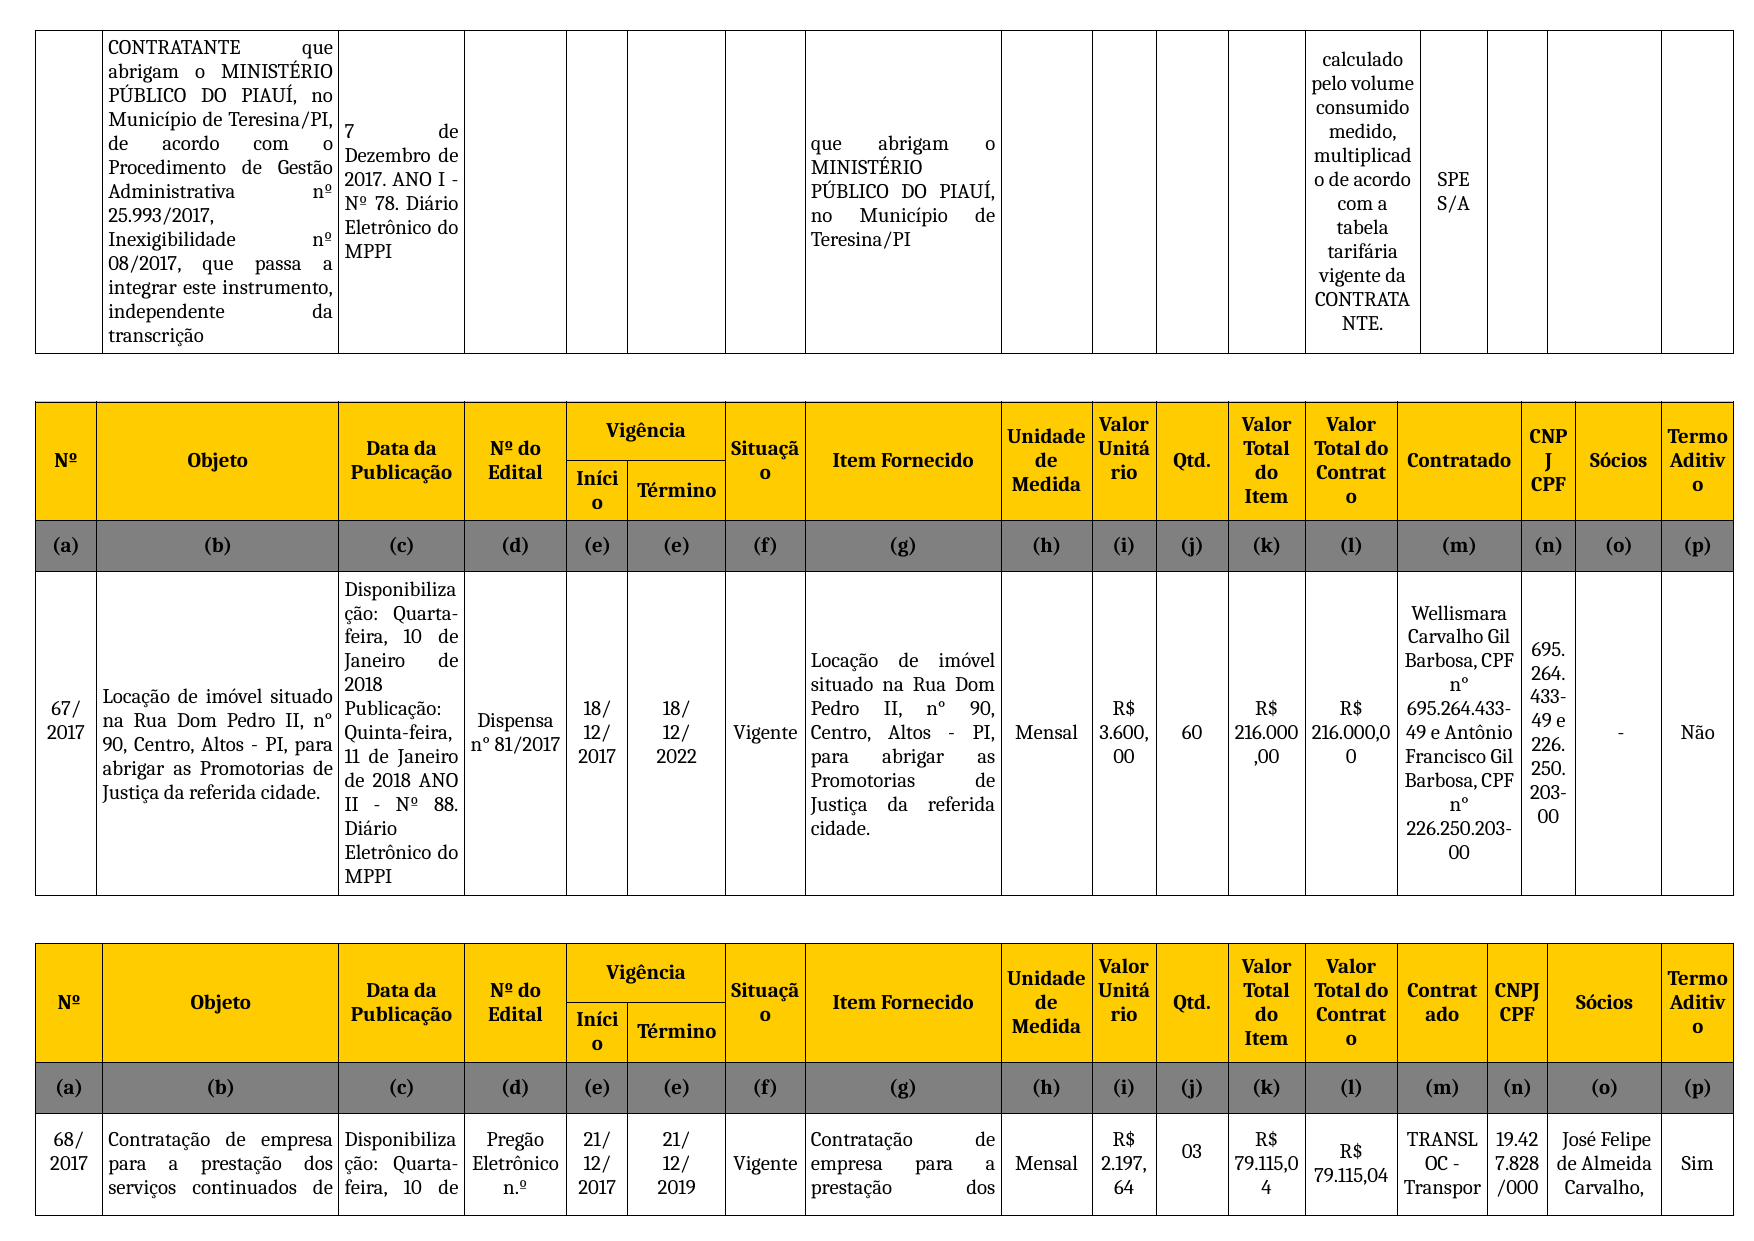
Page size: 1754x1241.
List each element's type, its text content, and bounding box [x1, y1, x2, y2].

table_cell (e) [567, 1063, 627, 1113]
table_cell (e) [628, 521, 725, 571]
table_cell Pregão Eletrônico n.º [465, 1114, 566, 1215]
table_cell (f) [726, 1063, 805, 1113]
table_cell (o) [1548, 1063, 1661, 1113]
table_header Unidade de Medida [1002, 944, 1092, 1062]
table_cell (e) [567, 521, 627, 571]
table_header Qtd. [1157, 944, 1228, 1062]
table_cell R$ 2.197,64 [1093, 1114, 1156, 1215]
table_cell Mensal [1002, 1114, 1092, 1215]
table_header Vigência [567, 944, 725, 1002]
table_cell 03 [1157, 1114, 1228, 1215]
table_cell (f) [726, 521, 805, 571]
table_cell (d) [465, 521, 566, 571]
table_cell 21/ 12/ 2017 [567, 1114, 627, 1215]
table_cell - [1157, 31, 1228, 353]
table_cell Vigente [726, 1114, 805, 1215]
table_header Situação [726, 944, 805, 1062]
table_cell Término [628, 461, 725, 520]
table_cell Dispensa n° 81/2017 [465, 572, 566, 894]
table_header Qtd. [1157, 403, 1228, 520]
table_cell (l) [1306, 1063, 1397, 1113]
table_cell (i) [1093, 1063, 1156, 1113]
table_header Unidade de Medida [1002, 403, 1092, 520]
table_cell - [1093, 31, 1156, 353]
table_header Data da Publicação [339, 944, 464, 1062]
table_cell (o) [1576, 521, 1661, 571]
table_cell [567, 31, 627, 353]
table_header Situação [726, 403, 805, 520]
table_header Termo Aditivo [1662, 944, 1733, 1062]
table_cell (g) [806, 1063, 1001, 1113]
table_cell calculado pelo volume consumido medido, multiplicado de acordo com a tabela tarifária vigente da CONTRATANTE. [1306, 31, 1420, 353]
table_cell José Felipe de Almeida Carvalho, [1548, 1114, 1661, 1215]
table_cell CONTRATANTE que abrigam o MINISTÉRIO PÚBLICO DO PIAUÍ, no Município de Teresina/PI, de acordo com o Procedimento de Gestão Administrativa nº 25.993/2017, Inexigibilidade nº 08/2017, que passa a integrar este instrumento, independente da transcrição [103, 31, 338, 353]
table_header Valor Total do Item [1229, 403, 1305, 520]
table_cell (i) [1093, 521, 1156, 571]
table_header Sócios [1576, 403, 1661, 520]
table_cell Wellismara Carvalho Gil Barbosa, CPF n° 695.264.433-49 e Antônio Francisco Gil Barbosa, CPF n° 226.250.203-00 [1398, 572, 1521, 894]
table_cell (b) [97, 521, 338, 571]
table_cell - [1576, 572, 1661, 894]
table_header Objeto [103, 944, 338, 1062]
table_header Nº do Edital [465, 944, 566, 1062]
table_cell (a) [36, 521, 96, 571]
table_cell R$ 79.115,04 [1306, 1114, 1397, 1215]
table_cell (h) [1002, 1063, 1092, 1113]
table_header Sócios [1548, 944, 1661, 1062]
table_cell (k) [1229, 1063, 1305, 1113]
table_header Valor Total do Contrato [1306, 403, 1397, 520]
table_header CNPJ CPF [1522, 403, 1575, 520]
table_cell (k) [1229, 521, 1305, 571]
table_cell R$ 216.000,00 [1229, 572, 1305, 894]
table_cell Início [567, 461, 627, 520]
table_cell Locação de imóvel situado na Rua Dom Pedro II, n° 90, Centro, Altos - PI, para abrigar as Promotorias de Justiça da referida cidade. [97, 572, 338, 894]
table_cell 21/ 12/ 2019 [628, 1114, 725, 1215]
table_cell [1002, 31, 1092, 353]
table_cell Locação de imóvel situado na Rua Dom Pedro II, n° 90, Centro, Altos - PI, para abrigar as Promotorias de Justiça da referida cidade. [806, 572, 1001, 894]
table_cell 695.264.433-49 e 226.250.203-00 [1522, 572, 1575, 894]
table_cell (c) [339, 521, 464, 571]
table_cell Mensal [1002, 572, 1092, 894]
table_header Nº do Edital [465, 403, 566, 520]
table_cell (m) [1398, 521, 1521, 571]
table_header Objeto [97, 403, 338, 520]
table_cell (e) [628, 1063, 725, 1113]
table_cell Contratação de empresa para a prestação dos serviços continuados de [103, 1114, 338, 1215]
table_cell [36, 31, 102, 353]
table_cell Sim [1662, 1114, 1733, 1215]
table_cell [1662, 31, 1733, 353]
table_header Data da Publicação [339, 403, 464, 520]
table_cell [1488, 31, 1547, 353]
table_cell TRANSLOC - Transpor [1398, 1114, 1487, 1215]
table_cell que abrigam o MINISTÉRIO PÚBLICO DO PIAUÍ, no Município de Teresina/PI [806, 31, 1001, 353]
table_header Valor Unitário [1093, 944, 1156, 1062]
table_cell - [1229, 31, 1305, 353]
table_cell (p) [1662, 521, 1733, 571]
table_cell [465, 31, 566, 353]
table_cell 67/ 2017 [36, 572, 96, 894]
table_cell (n) [1488, 1063, 1547, 1113]
table_cell (b) [103, 1063, 338, 1113]
table_cell R$ 79.115,04 [1229, 1114, 1305, 1215]
table_cell Término [628, 1003, 725, 1062]
table_cell [1548, 31, 1661, 353]
table_cell SPE S/A [1421, 31, 1487, 353]
table_header Termo Aditivo [1662, 403, 1733, 520]
table_header Nº [36, 403, 96, 520]
table_cell [628, 31, 725, 353]
table_cell (h) [1002, 521, 1092, 571]
table_header Contratado [1398, 403, 1521, 520]
table_cell (l) [1306, 521, 1397, 571]
table_cell (j) [1157, 1063, 1228, 1113]
table_cell R$ 3.600,00 [1093, 572, 1156, 894]
table_header Contratado [1398, 944, 1487, 1062]
table_cell 18/ 12/ 2017 [567, 572, 627, 894]
table_cell (d) [465, 1063, 566, 1113]
table_header Item Fornecido [806, 403, 1001, 520]
table_cell 68/ 2017 [36, 1114, 102, 1215]
table_header Valor Total do Item [1229, 944, 1305, 1062]
table_cell 18/ 12/ 2022 [628, 572, 725, 894]
table_header Vigência [567, 403, 725, 460]
table_header Item Fornecido [806, 944, 1001, 1062]
table_header Nº [36, 944, 102, 1062]
table_cell (c) [339, 1063, 464, 1113]
table_cell Contratação de empresa para a prestação dos [806, 1114, 1001, 1215]
table_cell Disponibilização: Quarta-feira, 10 de Janeiro de 2018 Publicação: Quinta-feira, 11 de Janeiro de 2018 ANO II - Nº 88. Diário Eletrônico do MPPI [339, 572, 464, 894]
table_cell (g) [806, 521, 1001, 571]
table_header Valor Unitário [1093, 403, 1156, 520]
table_cell 60 [1157, 572, 1228, 894]
table_cell (m) [1398, 1063, 1487, 1113]
table_cell [726, 31, 805, 353]
table_cell Início [567, 1003, 627, 1062]
table_header CNPJ CPF [1488, 944, 1547, 1062]
table_cell Vigente [726, 572, 805, 894]
table_cell 7 de Dezembro de 2017. ANO I - Nº 78. Diário Eletrônico do MPPI [339, 31, 464, 353]
table_cell Disponibilização: Quarta-feira, 10 de [339, 1114, 464, 1215]
table_cell (p) [1662, 1063, 1733, 1113]
table_cell (n) [1522, 521, 1575, 571]
table_cell (j) [1157, 521, 1228, 571]
table_header Valor Total do Contrato [1306, 944, 1397, 1062]
table_cell R$ 216.000,00 [1306, 572, 1397, 894]
table_cell (a) [36, 1063, 102, 1113]
table_cell Não [1662, 572, 1733, 894]
table_cell 19.427.828/000 [1488, 1114, 1547, 1215]
